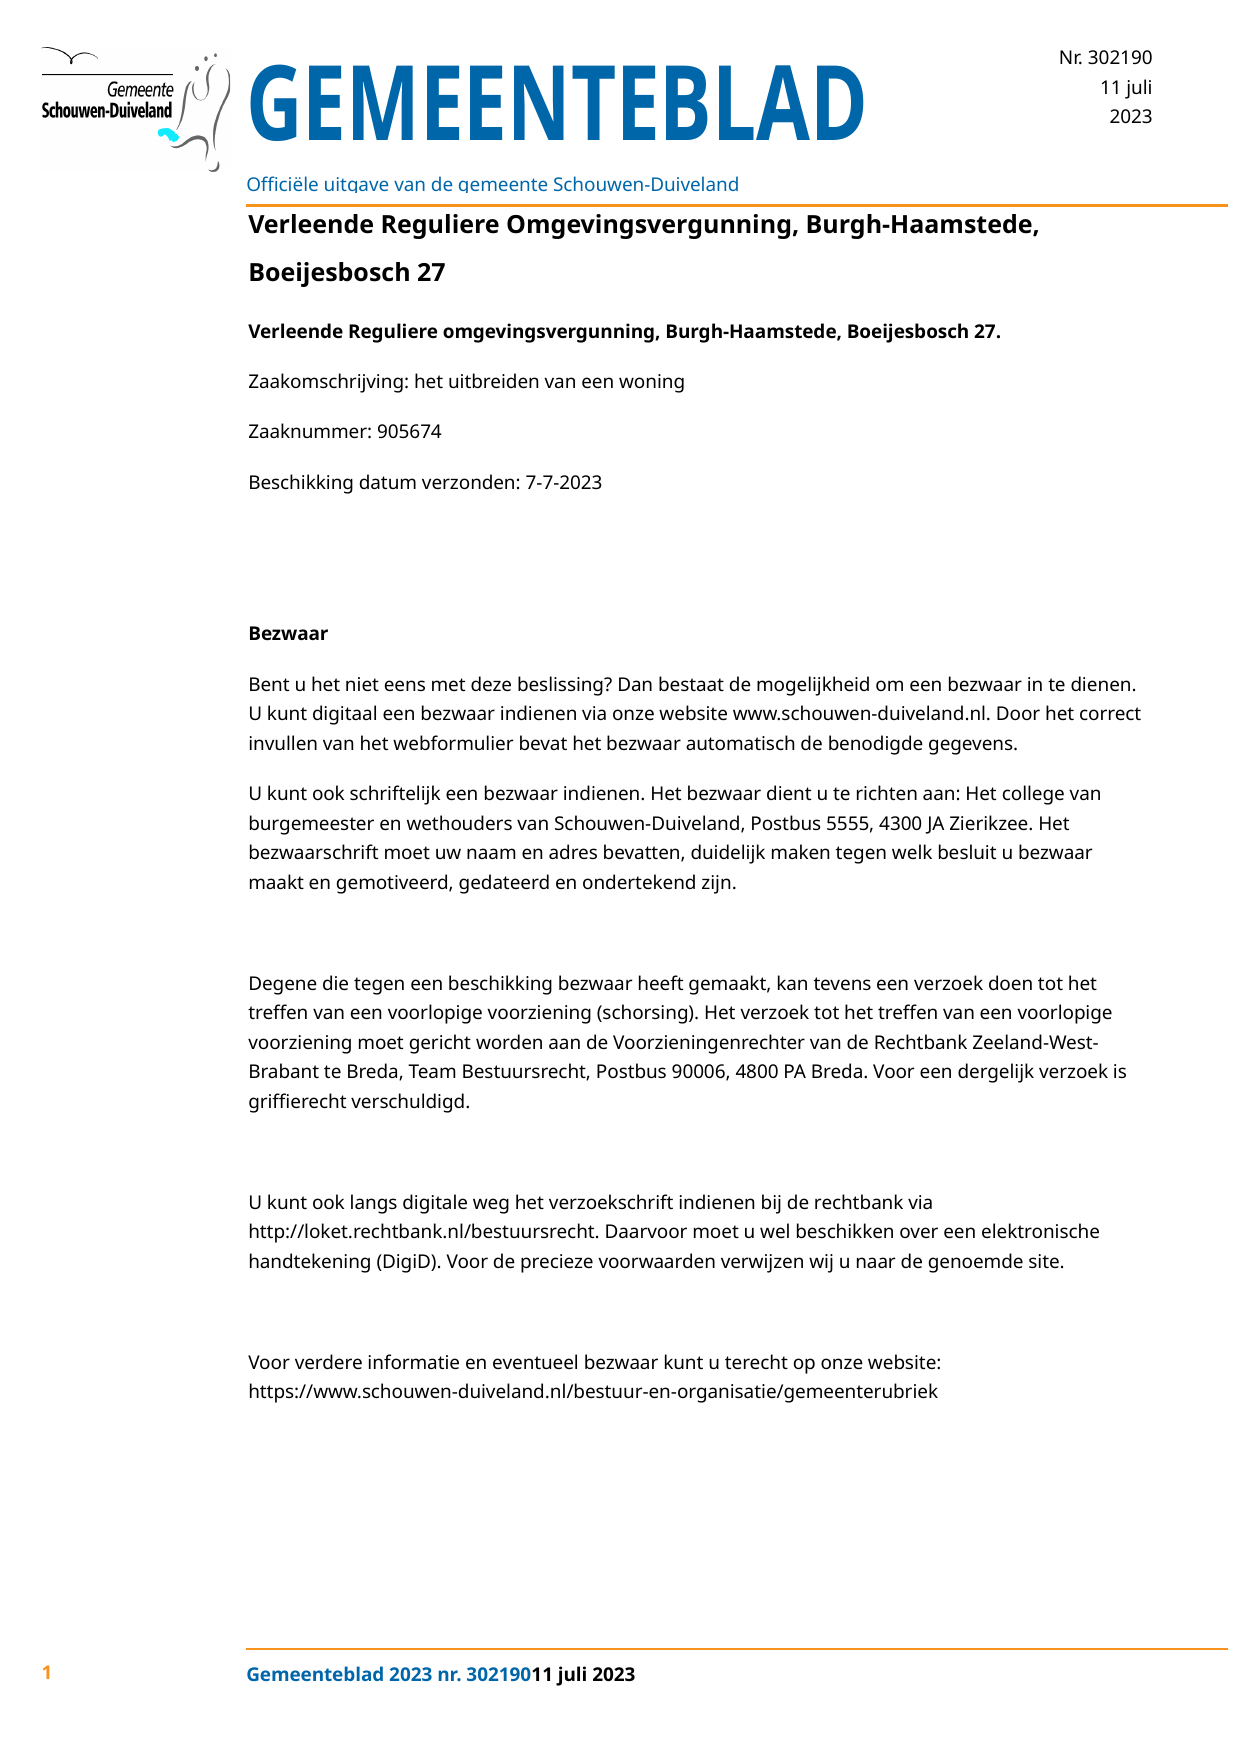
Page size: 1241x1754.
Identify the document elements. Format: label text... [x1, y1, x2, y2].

text Bent u het niet eens met deze beslissing? Dan bestaat de mogelijkheid om een bezwaar in te dienen. U kunt digitaal een bezwaar indienen via onze website www.schouwen-duiveland.nl. Door het correct invullen van het webformulier bevat het bezwaar automatisch de benodigde gegevens. [248, 671, 1152, 756]
text U kunt ook schriftelijk een bezwaar indienen. Het bezwaar dient u te richten aan: Het college van burgemeester en wethouders van Schouwen-Duiveland, Postbus 5555, 4300 JA Zierikzee. Het bezwaarschrift moet uw naam en adres bevatten, duidelijk maken tegen welk besluit u bezwaar maakt en gemotiveerd, gedateerd en ondertekend zijn. [248, 780, 1152, 895]
text Bezwaar [248, 620, 1152, 646]
text Zaakomschrijving: het uitbreiden van een woning [248, 368, 1152, 394]
text Degene die tegen een beschikking bezwaar heeft gemaakt, kan tevens een verzoek doen tot het treffen van een voorlopige voorziening (schorsing). Het verzoek tot het treffen van een voorlopige voorziening moet gericht worden aan de Voorzieningenrechter van de Rechtbank Zeeland-West-Brabant te Breda, Team Bestuursrecht, Postbus 90006, 4800 PA Breda. Voor een dergelijk verzoek is griffierecht verschuldigd. [248, 970, 1152, 1114]
text U kunt ook langs digitale weg het verzoekschrift indienen bij de rechtbank via http://loket.rechtbank.nl/bestuursrecht. Daarvoor moet u wel beschikken over een elektronische handtekening (DigiD). Voor de precieze voorwaarden verwijzen wij u naar de genoemde site. [248, 1189, 1152, 1274]
text Zaaknummer: 905674 [248, 419, 1152, 444]
text Voor verdere informatie en eventueel bezwaar kunt u terecht op onze website: https://www.schouwen-duiveland.nl/bestuur-en-organisatie/gemeenterubriek [248, 1349, 1152, 1404]
text Verleende Reguliere omgevingsvergunning, Burgh-Haamstede, Boeijesbosch 27. [248, 318, 1152, 344]
text Verleende Reguliere Omgevingsvergunning, Burgh-Haamstede, Boeijesbosch 27 [248, 207, 1152, 288]
text Beschikking datum verzonden: 7-7-2023 [248, 469, 1152, 495]
picture [41, 47, 231, 172]
